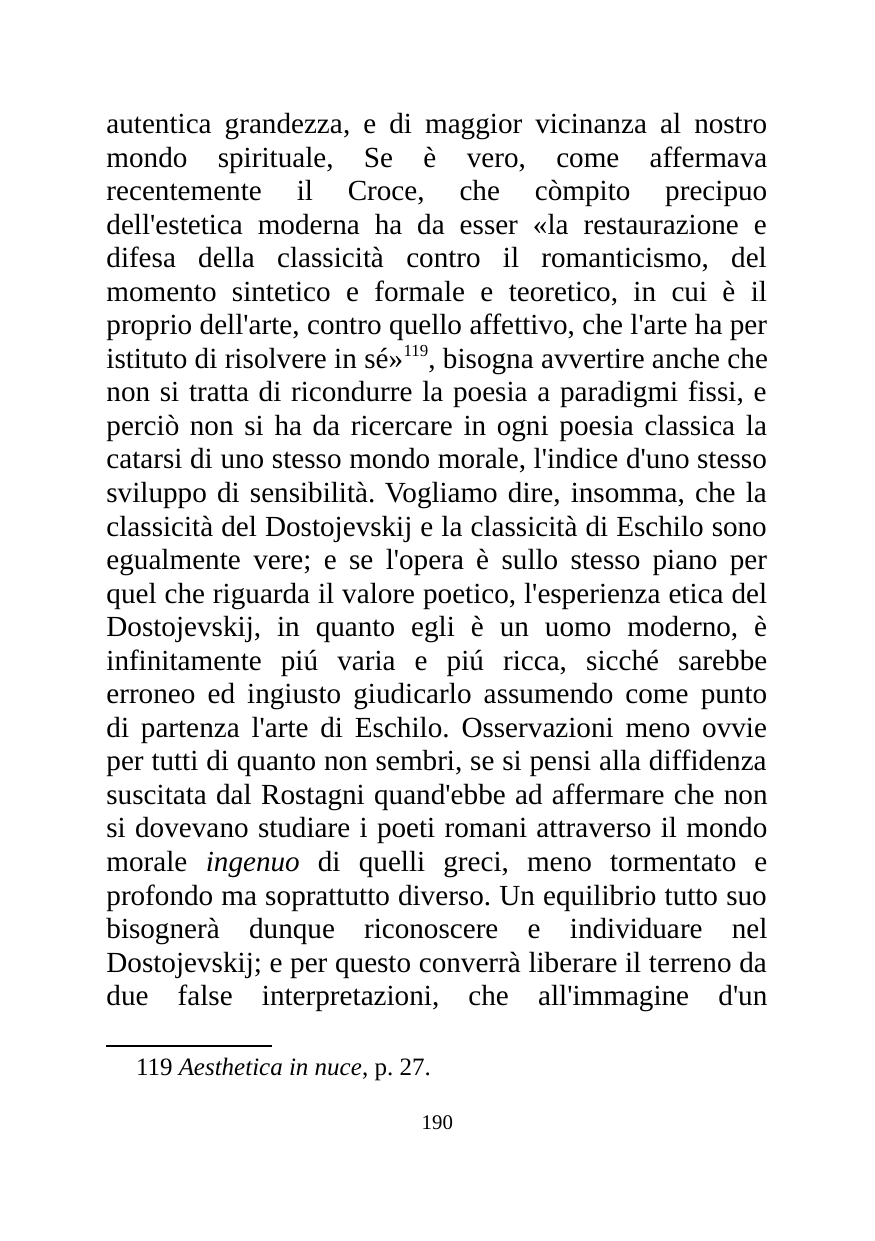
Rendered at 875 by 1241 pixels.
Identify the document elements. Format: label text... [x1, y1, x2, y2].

text autentica grandezza, e di maggior vicinanza al nostro mondo spirituale, Se è vero, come affermava recentemente il Croce, che còmpito precipuo dell'estetica moderna ha da esser «la restaurazione e difesa della classicità contro il romanticismo, del momento sintetico e formale e teoretico, in cui è il proprio dell'arte, contro quello affettivo, che l'arte ha per istituto di risolvere in sé», bisogna avvertire anche che non si tratta di ricondurre la poesia a paradigmi fissi, e perciò non si ha da ricercare in ogni poesia classica la catarsi di uno stesso mondo morale, l'indice d'uno stesso sviluppo di sensibilità. Vogliamo dire, insomma, che la classicità del Dostojevskij e la classicità di Eschilo sono egualmente vere; e se l'opera è sullo stesso piano per quel che riguarda il valore poetico, l'esperienza etica del Dostojevskij, in quanto egli è un uomo moderno, è infinitamente piú varia e piú ricca, sicché sarebbe erroneo ed ingiusto giudicarlo assumendo come punto di partenza l'arte di Eschilo. Osservazioni meno ovvie per tutti di quanto non sembri, se si pensi alla diffidenza suscitata dal Rostagni quand'ebbe ad affermare che non si dovevano studiare i poeti romani attraverso il mondo morale ingenuo di quelli greci, meno tormentato e profondo ma soprattutto diverso. Un equilibrio tutto suo bisognerà dunque riconoscere e individuare nel Dostojevskij; e per questo converrà liberare il terreno da due false interpretazioni, che all'immagine d'un [106, 106, 768, 1012]
text Aesthetica in nuce, p. 27. [106, 1052, 768, 1080]
